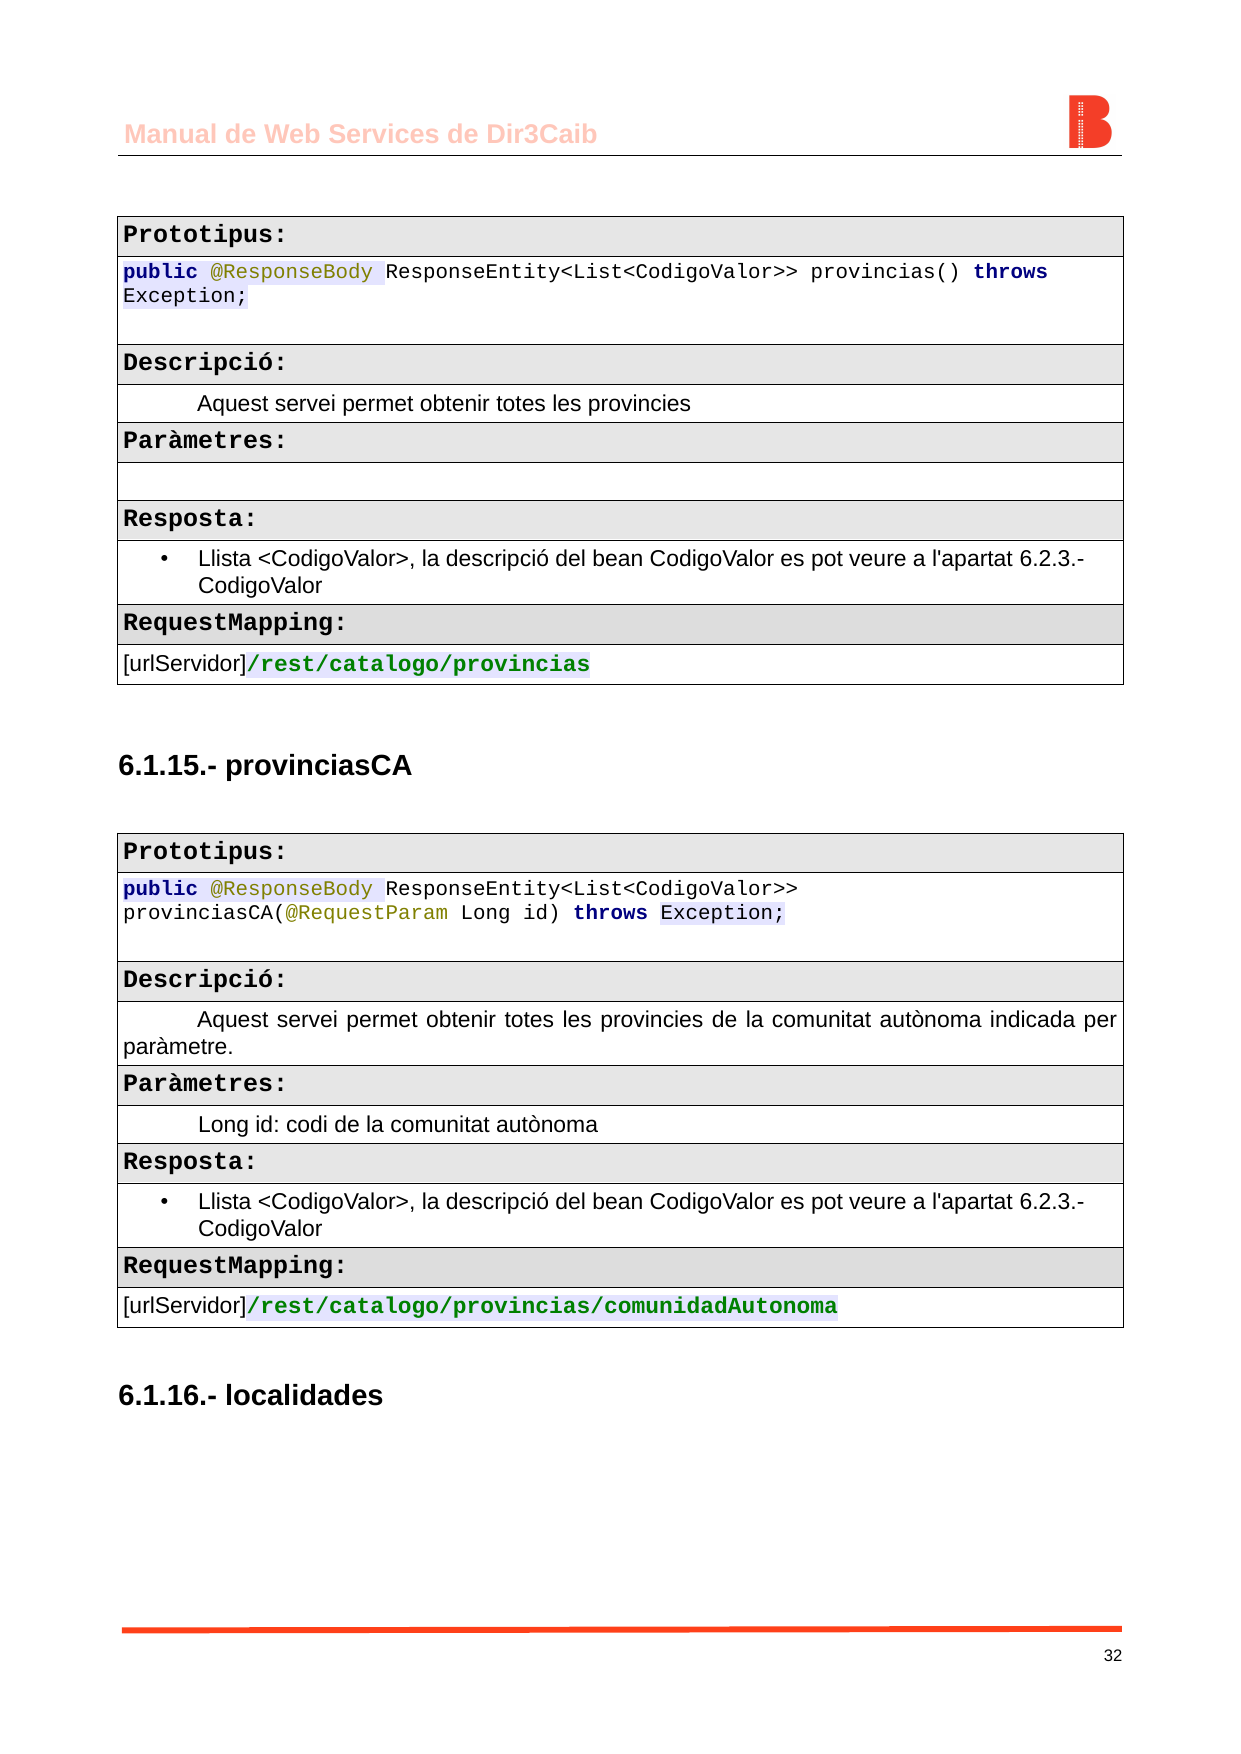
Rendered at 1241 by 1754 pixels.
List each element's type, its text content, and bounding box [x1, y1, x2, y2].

table_cell Aquest servei permet obtenir totes les provincies de la comunitat autònoma indicada per paràmetre. [118, 1002, 1123, 1065]
table_cell Long id: codi de la comunitat autònoma [118, 1106, 1123, 1143]
picture [1063, 94, 1117, 150]
table_cell public @ResponseBody ResponseEntity<List<CodigoValor>> provincias() throws Exception; [118, 257, 1123, 344]
table_header Prototipus: [118, 217, 1123, 256]
table_cell RequestMapping: [118, 605, 1123, 644]
table_header Prototipus: [118, 834, 1123, 872]
table_cell Descripció: [118, 345, 1123, 384]
table_cell [118, 463, 1123, 499]
subtitle provinciasCA [118, 747, 1122, 781]
table_cell Llista <CodigoValor>, la descripció del bean CodigoValor es pot veure a l'apartat 6.2.3.-CodigoValor [118, 1184, 1123, 1247]
subtitle localidades [118, 1378, 1122, 1412]
table_cell [urlServidor]/rest/catalogo/provincias/comunidadAutonoma [118, 1288, 1123, 1327]
table_cell Paràmetres: [118, 1066, 1123, 1105]
table_cell RequestMapping: [118, 1248, 1123, 1287]
table_cell public @ResponseBody ResponseEntity<List<CodigoValor>> provinciasCA(@RequestParam Long id) throws Exception; [118, 873, 1123, 961]
table_cell [urlServidor]/rest/catalogo/provincias [118, 645, 1123, 683]
table_cell Aquest servei permet obtenir totes les provincies [118, 385, 1123, 422]
table_cell Resposta: [118, 501, 1123, 539]
table_cell Paràmetres: [118, 423, 1123, 462]
table_cell Resposta: [118, 1144, 1123, 1182]
table_cell Llista <CodigoValor>, la descripció del bean CodigoValor es pot veure a l'apartat 6.2.3.-CodigoValor [118, 541, 1123, 604]
table_cell Descripció: [118, 962, 1123, 1001]
